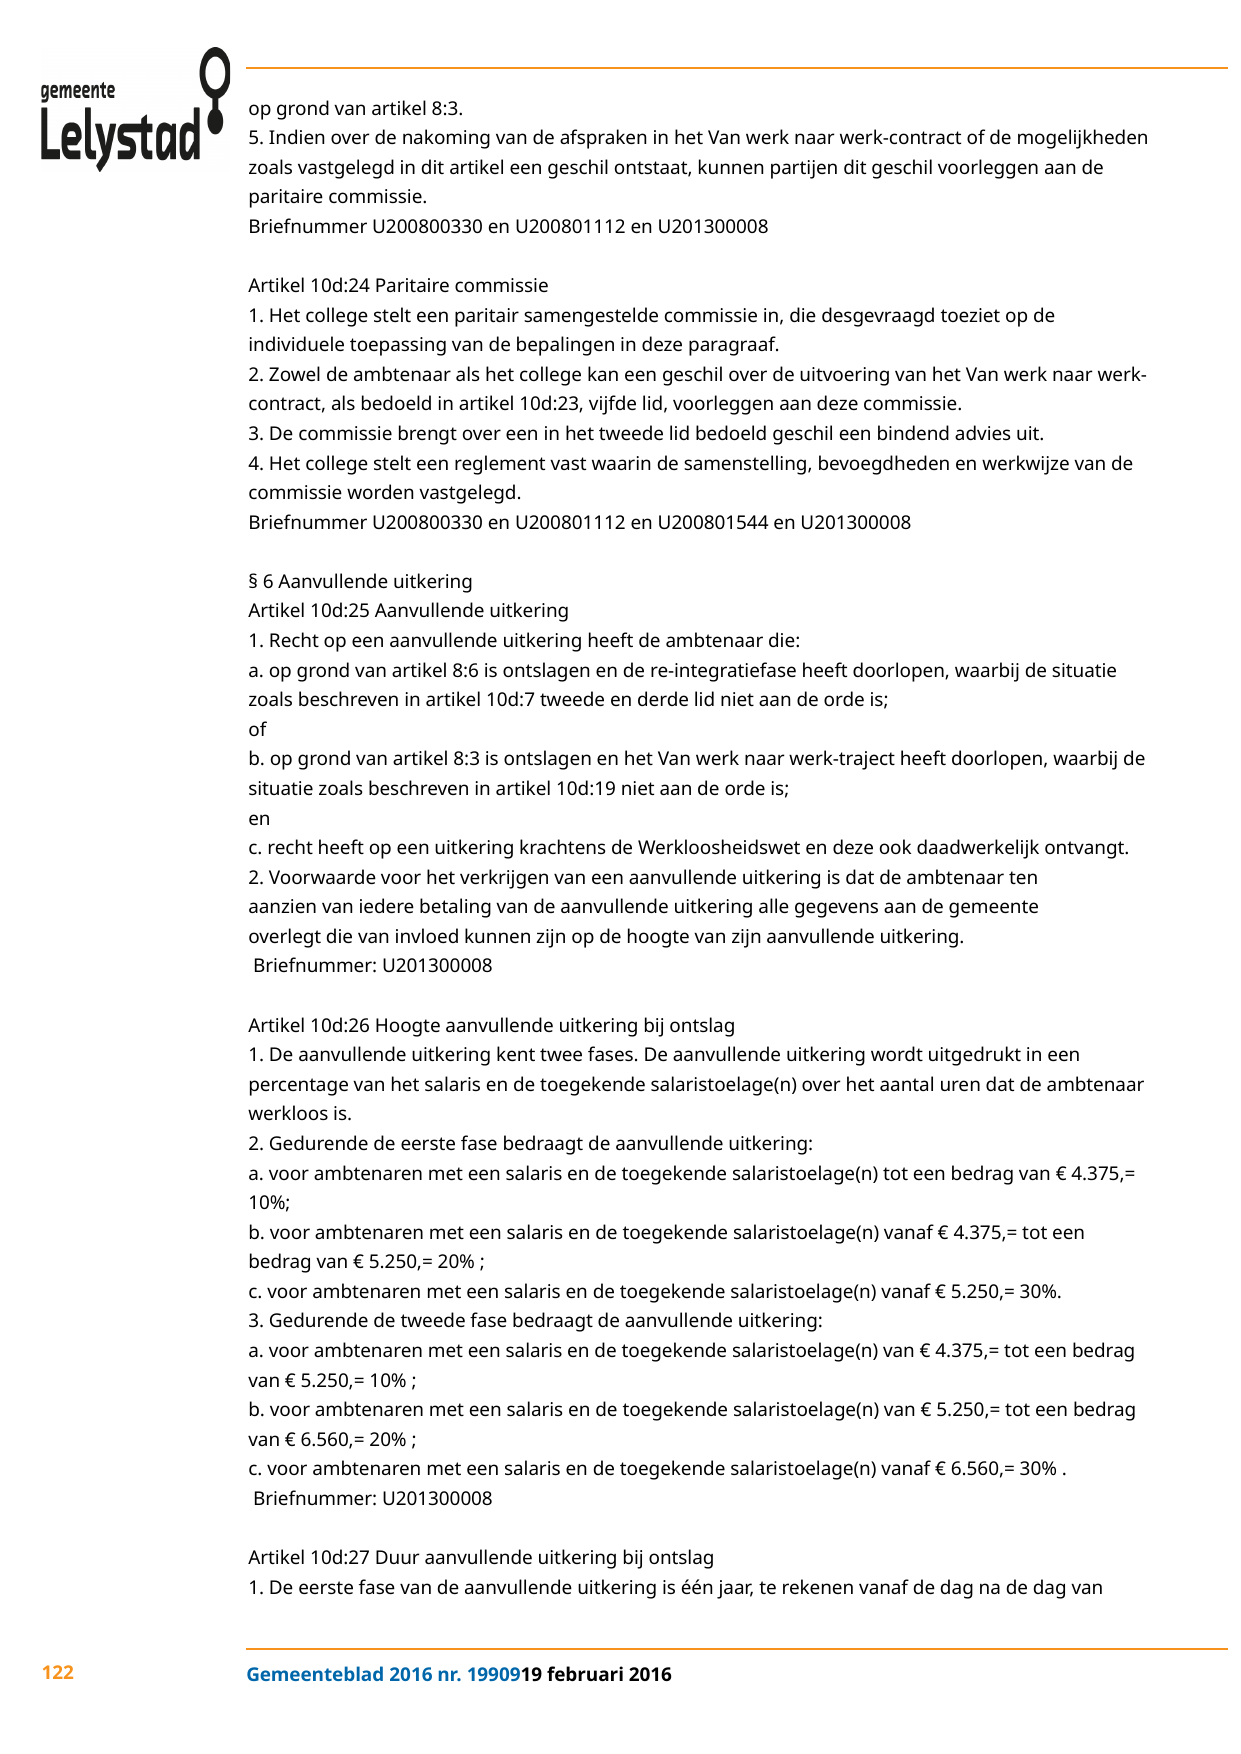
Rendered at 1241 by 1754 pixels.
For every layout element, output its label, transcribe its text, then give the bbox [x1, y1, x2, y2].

text 1. Recht op een aanvullende uitkering heeft de ambtenaar die: [248, 627, 1152, 653]
text 1. Het college stelt een paritair samengestelde commissie in, die desgevraagd toeziet op de individuele toepassing van de bepalingen in deze paragraaf. [248, 302, 1152, 357]
text b. op grond van artikel 8:3 is ontslagen en het Van werk naar werk-traject heeft doorlopen, waarbij de situatie zoals beschreven in artikel 10d:19 niet aan de orde is; [248, 746, 1152, 801]
text a. voor ambtenaren met een salaris en de toegekende salaristoelage(n) tot een bedrag van € 4.375,= 10%; [248, 1160, 1152, 1215]
text 3. Gedurende de tweede fase bedraagt de aanvullende uitkering: [248, 1308, 1152, 1333]
text a. op grond van artikel 8:6 is ontslagen en de re-integratiefase heeft doorlopen, waarbij de situatie zoals beschreven in artikel 10d:7 tweede en derde lid niet aan de orde is; [248, 657, 1152, 712]
text en [248, 805, 1152, 831]
text 2. Gedurende de eerste fase bedraagt de aanvullende uitkering: [248, 1130, 1152, 1156]
text aanzien van iedere betaling van de aanvullende uitkering alle gegevens aan de gemeente [248, 893, 1152, 919]
text § 6 Aanvullende uitkering [248, 568, 1152, 594]
text Briefnummer: U201300008 [248, 953, 1152, 978]
text Briefnummer: U201300008 [248, 1485, 1152, 1511]
text 1. De aanvullende uitkering kent twee fases. De aanvullende uitkering wordt uitgedrukt in een percentage van het salaris en de toegekende salaristoelage(n) over het aantal uren dat de ambtenaar werkloos is. [248, 1041, 1152, 1126]
text op grond van artikel 8:3. [248, 95, 1152, 121]
text 2. Zowel de ambtenaar als het college kan een geschil over de uitvoering van het Van werk naar werk-contract, als bedoeld in artikel 10d:23, vijfde lid, voorleggen aan deze commissie. [248, 361, 1152, 416]
text Artikel 10d:27 Duur aanvullende uitkering bij ontslag [248, 1544, 1152, 1570]
text a. voor ambtenaren met een salaris en de toegekende salaristoelage(n) van € 4.375,= tot een bedrag van € 5.250,= 10% ; [248, 1337, 1152, 1393]
text 5. Indien over de nakoming van de afspraken in het Van werk naar werk-contract of de mogelijkheden zoals vastgelegd in dit artikel een geschil ontstaat, kunnen partijen dit geschil voorleggen aan de paritaire commissie. [248, 124, 1152, 209]
text b. voor ambtenaren met een salaris en de toegekende salaristoelage(n) van € 5.250,= tot een bedrag van € 6.560,= 20% ; [248, 1396, 1152, 1452]
text c. voor ambtenaren met een salaris en de toegekende salaristoelage(n) vanaf € 6.560,= 30% . [248, 1456, 1152, 1481]
text Briefnummer U200800330 en U200801112 en U200801544 en U201300008 [248, 509, 1152, 535]
text Artikel 10d:24 Paritaire commissie [248, 272, 1152, 298]
text Artikel 10d:25 Aanvullende uitkering [248, 598, 1152, 623]
text Artikel 10d:26 Hoogte aanvullende uitkering bij ontslag [248, 1012, 1152, 1038]
text of [248, 716, 1152, 742]
text overlegt die van invloed kunnen zijn op de hoogte van zijn aanvullende uitkering. [248, 923, 1152, 949]
text 3. De commissie brengt over een in het tweede lid bedoeld geschil een bindend advies uit. [248, 420, 1152, 446]
text 1. De eerste fase van de aanvullende uitkering is één jaar, te rekenen vanaf de dag na de dag van [248, 1574, 1152, 1600]
text 4. Het college stelt een reglement vast waarin de samenstelling, bevoegdheden en werkwijze van de commissie worden vastgelegd. [248, 450, 1152, 505]
text 2. Voorwaarde voor het verkrijgen van een aanvullende uitkering is dat de ambtenaar ten [248, 864, 1152, 890]
text c. voor ambtenaren met een salaris en de toegekende salaristoelage(n) vanaf € 5.250,= 30%. [248, 1278, 1152, 1304]
text Briefnummer U200800330 en U200801112 en U201300008 [248, 213, 1152, 239]
text b. voor ambtenaren met een salaris en de toegekende salaristoelage(n) vanaf € 4.375,= tot een bedrag van € 5.250,= 20% ; [248, 1219, 1152, 1274]
picture [41, 47, 231, 172]
text c. recht heeft op een uitkering krachtens de Werkloosheidswet en deze ook daadwerkelijk ontvangt. [248, 834, 1152, 860]
